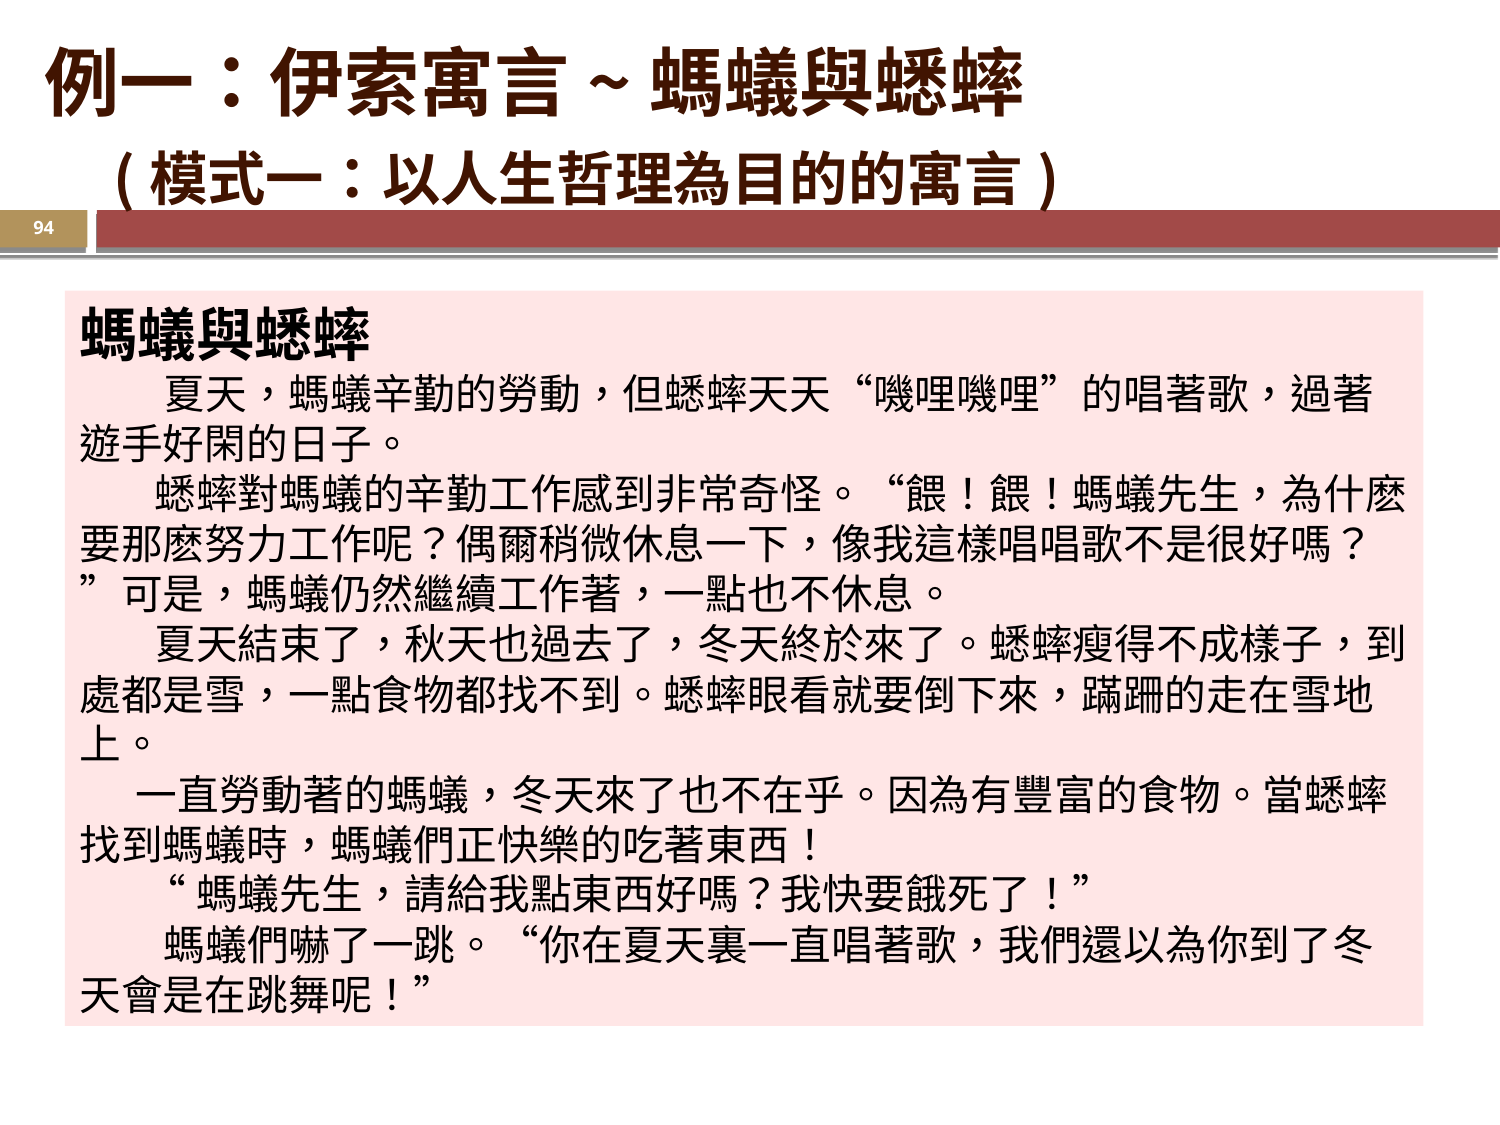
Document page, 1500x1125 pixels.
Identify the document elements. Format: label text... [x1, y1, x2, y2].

title 例一：伊索寓言~螞蟻與蟋蟀 (模式一：以人生哲理為目的的寓言) [29, 42, 1495, 209]
text_box 螞蟻與蟋蟀 夏天，螞蟻辛勤的勞動，但蟋蟀天天“嘰哩嘰哩”的唱著歌，過著遊手好閑的日子。 蟋蟀對螞蟻的辛勤工作感到非常奇怪。“餵！餵！螞蟻先生，為什麽要那麽努力工作呢？偶爾稍微休息一下，像我這樣唱唱歌不是很好嗎？”可是，螞蟻仍然繼續工作著，一點也不休息。 夏天結束了，秋天也過去了，冬天終於來了。蟋蟀瘦得不成樣子，到處都是雪，一點食物都找不到。蟋蟀眼看就要倒下來，蹣跚的走在雪地上。 一直勞動著的螞蟻，冬天來了也不在乎。因為有豐富的食物。當蟋蟀 找到螞蟻時，螞蟻們正快樂的吃著東西！ “螞蟻先生，請給我點東西好嗎？我快要餓死了！” 螞蟻們嚇了一跳。“你在夏天裏一直唱著歌，我們還以為你到了冬天會是在跳舞呢！” [64, 290, 1424, 1026]
slide_number [0, 208, 88, 249]
